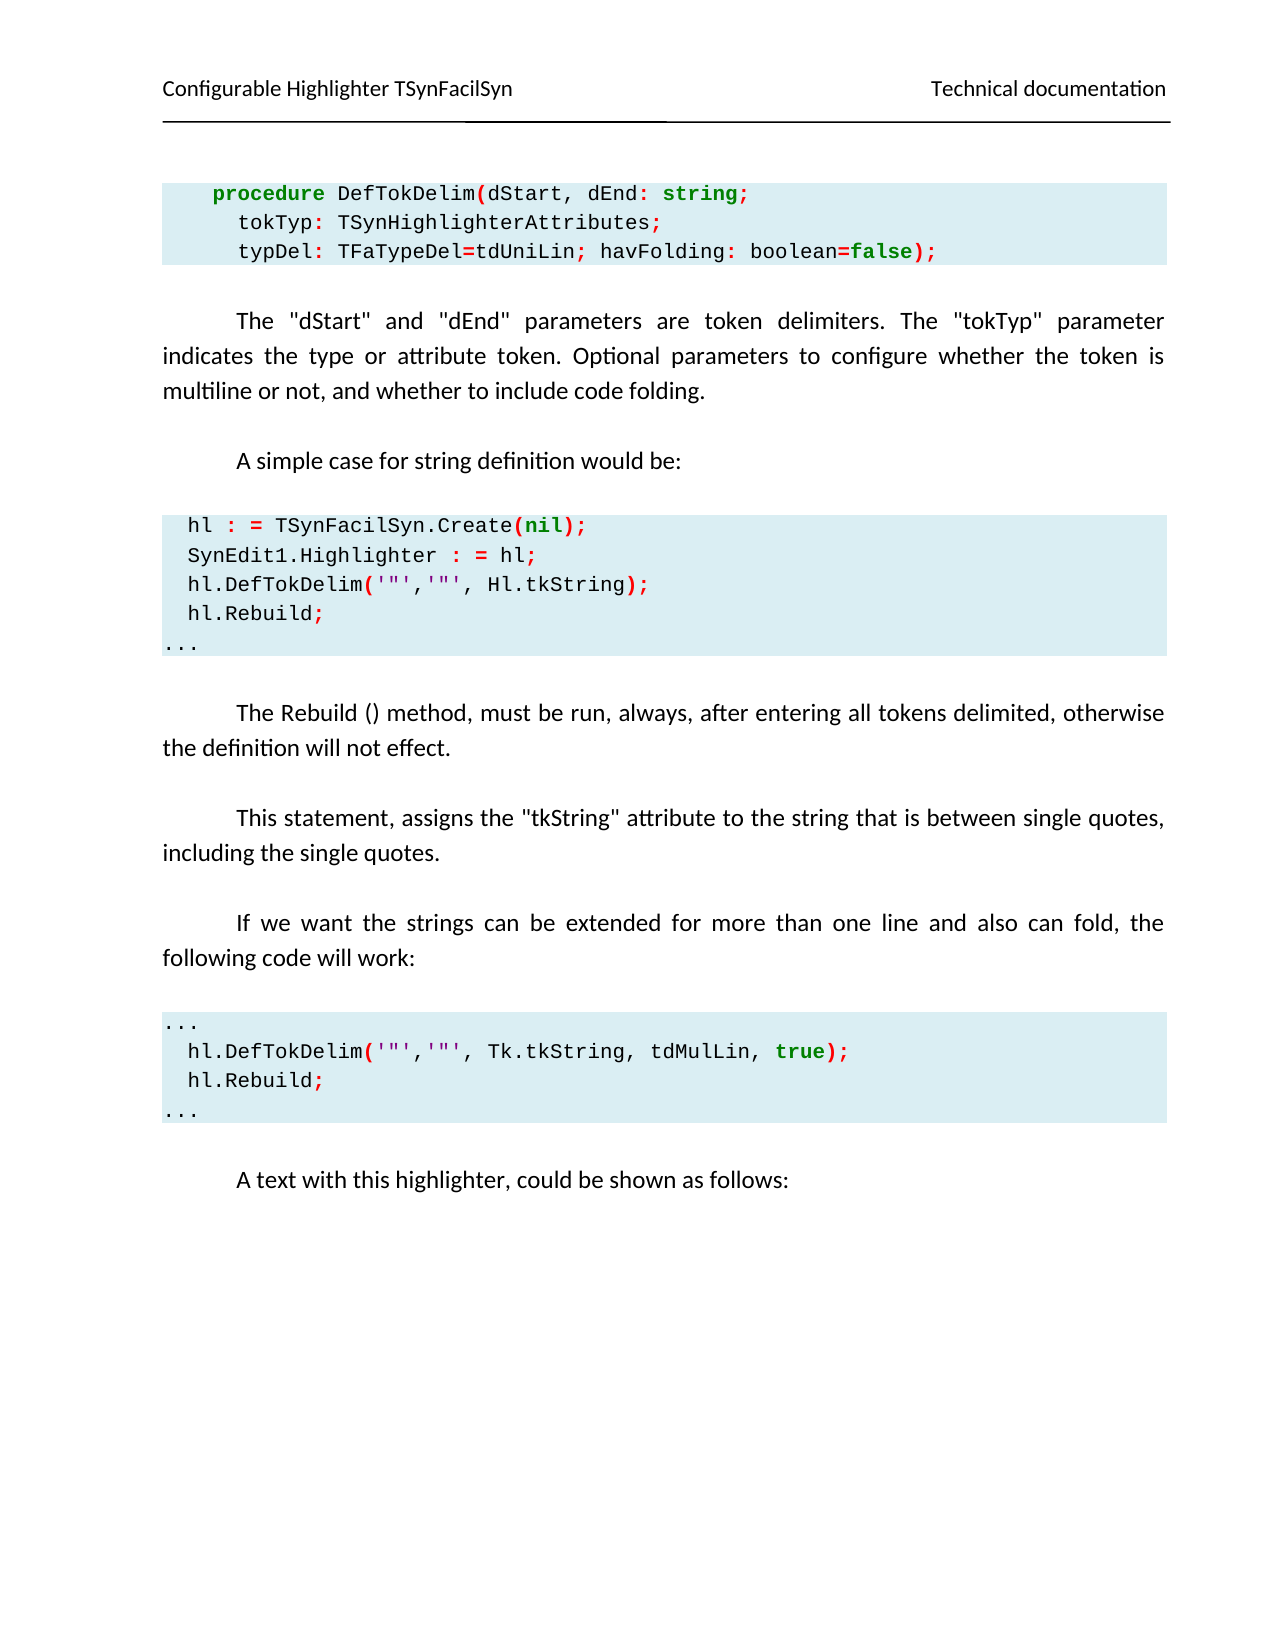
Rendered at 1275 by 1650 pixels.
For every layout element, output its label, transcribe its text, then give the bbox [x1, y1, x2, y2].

text hl.Rebuild; [162, 1070, 1167, 1094]
text This statement, assigns the "tkString" attribute to the string that is between single quotes, including the single quotes. [162, 802, 1167, 867]
text A text with this highlighter, could be shown as follows: [162, 1164, 1167, 1194]
text ... [162, 1099, 1167, 1123]
text tokTyp: TSynHighlighterAttributes; [162, 212, 1167, 236]
text The "dStart" and "dEnd" parameters are token delimiters. The "tokTyp" parameter indicates the type or attribute token. Optional parameters to configure whether the token is multiline or not, and whether to include code folding. [162, 305, 1167, 406]
text If we want the strings can be extended for more than one line and also can fold, the following code will work: [162, 907, 1167, 972]
text ... [162, 1012, 1167, 1035]
text SynEdit1.Highlighter : = hl; [162, 545, 1167, 568]
text hl : = TSynFacilSyn.Create(nil); [162, 515, 1167, 539]
text hl.DefTokDelim('"','"', Tk.tkString, tdMulLin, true); [162, 1041, 1167, 1065]
text A simple case for string definition would be: [162, 445, 1167, 476]
text hl.Rebuild; [162, 603, 1167, 627]
text procedure DefTokDelim(dStart, dEnd: string; [162, 183, 1167, 206]
text The Rebuild () method, must be run, always, after entering all tokens delimited, otherwise the definition will not effect. [162, 697, 1167, 762]
text ... [162, 632, 1167, 656]
text hl.DefTokDelim('"','"', Hl.tkString); [162, 574, 1167, 598]
text typDel: TFaTypeDel=tdUniLin; havFolding: boolean=false); [162, 241, 1167, 265]
